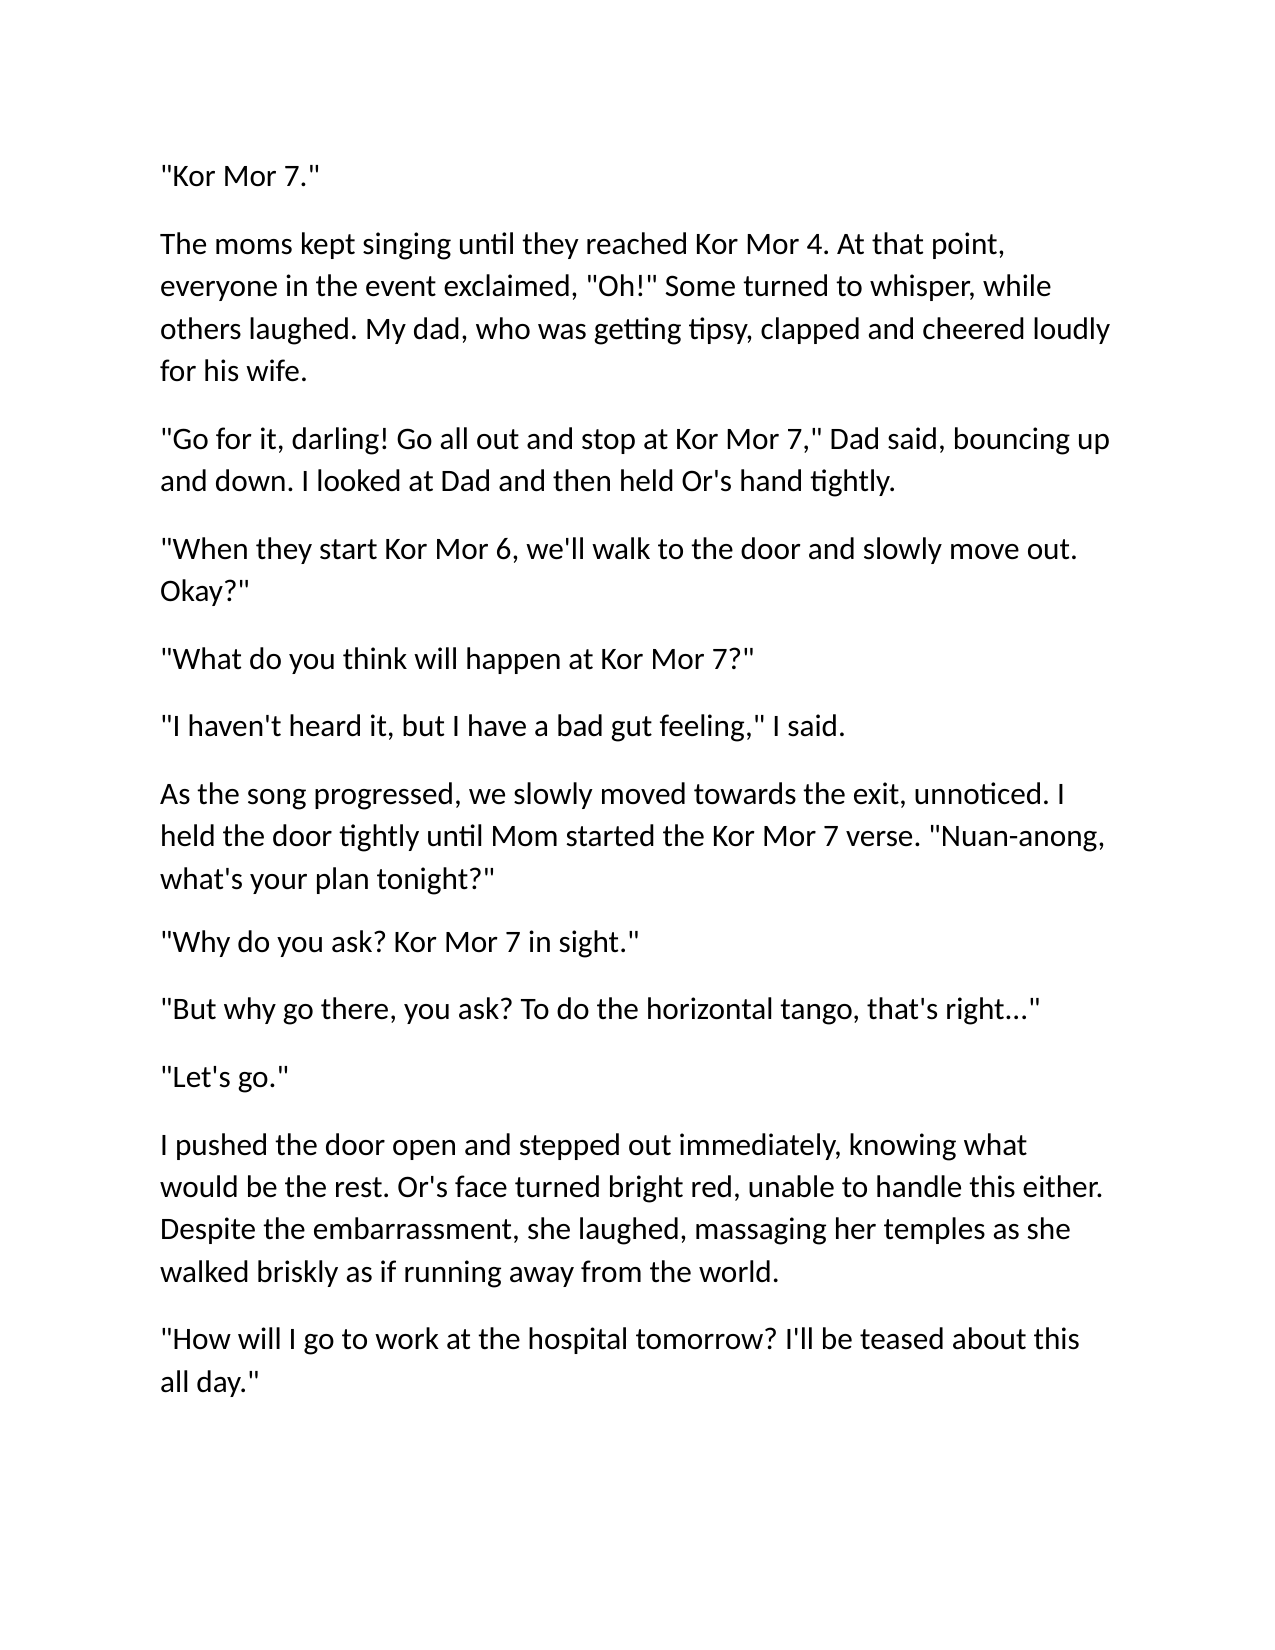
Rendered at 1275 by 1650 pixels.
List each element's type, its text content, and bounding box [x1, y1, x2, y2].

text "I haven't heard it, but I have a bad gut feeling," I said. [160, 706, 1113, 744]
text "Kor Mor 7." [160, 156, 1113, 194]
text The moms kept singing until they reached Kor Mor 4. At that point, everyone in the event exclaimed, "Oh!" Some turned to whisper, while others laughed. My dad, who was getting tipsy, clapped and cheered loudly for his wife. [160, 224, 1113, 389]
text I pushed the door open and stepped out immediately, knowing what would be the rest. Or's face turned bright red, unable to handle this either. Despite the embarrassment, she laughed, massaging her temples as she walked briskly as if running away from the world. [160, 1125, 1113, 1290]
text "Go for it, darling! Go all out and stop at Kor Mor 7," Dad said, bouncing up and down. I looked at Dad and then held Or's hand tightly. [160, 419, 1113, 499]
text "Why do you ask? Kor Mor 7 in sight." [160, 922, 1113, 960]
text "But why go there, you ask? To do the horizontal tango, that's right..." [160, 989, 1113, 1027]
text "What do you think will happen at Kor Mor 7?" [160, 639, 1113, 677]
text As the song progressed, we slowly moved towards the exit, unnoticed. I held the door tightly until Mom started the Kor Mor 7 verse. "Nuan-anong, what's your plan tonight?" [160, 774, 1113, 897]
text "Let's go." [160, 1057, 1113, 1095]
text "How will I go to work at the hospital tomorrow? I'll be teased about this all day." [160, 1319, 1113, 1400]
text "When they start Kor Mor 6, we'll walk to the door and slowly move out. Okay?" [160, 529, 1113, 609]
